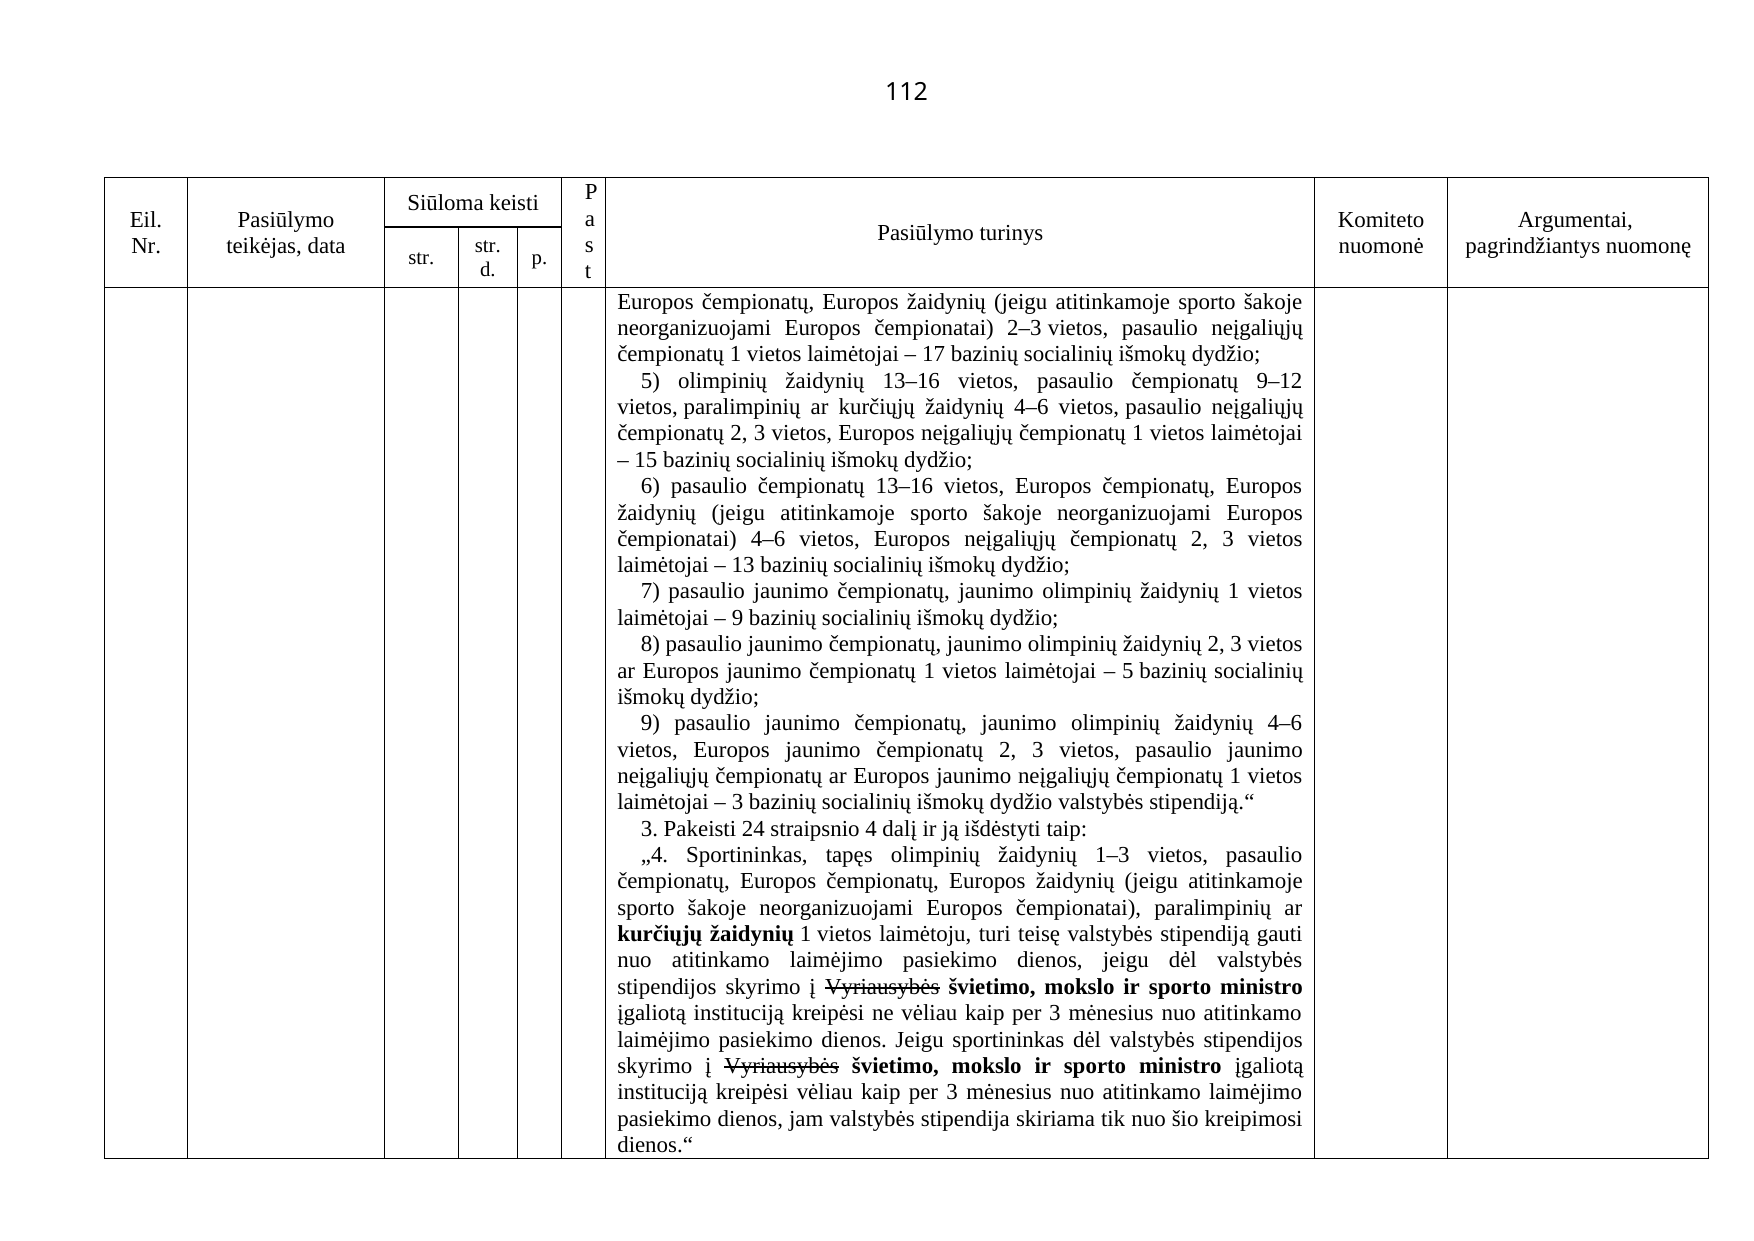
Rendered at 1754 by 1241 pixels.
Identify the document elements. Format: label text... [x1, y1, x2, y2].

table_cell [459, 288, 517, 1157]
table_cell p. [518, 228, 561, 287]
table_cell [1315, 288, 1447, 1157]
table_cell [1448, 288, 1708, 1157]
table_header Pasiūlymo teikėjas, data [188, 178, 384, 287]
table_cell [105, 288, 187, 1157]
table_header Siūloma keisti [385, 178, 561, 226]
table_header Pasiūlymo turinys [606, 178, 1314, 287]
table_cell str. [385, 228, 458, 287]
table_cell [385, 288, 458, 1157]
table_header Komiteto nuomonė [1315, 178, 1447, 287]
table_header Eil. Nr. [105, 178, 187, 287]
table_cell [562, 288, 605, 1157]
table_cell [518, 288, 561, 1157]
table_cell [188, 288, 384, 1157]
table_cell Europos čempionatų, Europos žaidynių (jeigu atitinkamoje sporto šakoje neorganizuojami Europos čempionatai) 2–3 vietos, pasaulio neįgaliųjų čempionatų 1 vietos laimėtojai – 17 bazinių socialinių išmokų dydžio; 5) olimpinių žaidynių 13–16 vietos, pasaulio čempionatų 9–12 vietos, paralimpinių ar kurčiųjų žaidynių 4–6 vietos, pasaulio neįgaliųjų čempionatų 2, 3 vietos, Europos neįgaliųjų čempionatų 1 vietos laimėtojai – 15 bazinių socialinių išmokų dydžio; 6) pasaulio čempionatų 13–16 vietos, Europos čempionatų, Europos žaidynių (jeigu atitinkamoje sporto šakoje neorganizuojami Europos čempionatai) 4–6 vietos, Europos neįgaliųjų čempionatų 2, 3 vietos laimėtojai – 13 bazinių socialinių išmokų dydžio; 7) pasaulio jaunimo čempionatų, jaunimo olimpinių žaidynių 1 vietos laimėtojai – 9 bazinių socialinių išmokų dydžio; 8) pasaulio jaunimo čempionatų, jaunimo olimpinių žaidynių 2, 3 vietos ar Europos jaunimo čempionatų 1 vietos laimėtojai – 5 bazinių socialinių išmokų dydžio; 9) pasaulio jaunimo čempionatų, jaunimo olimpinių žaidynių 4–6 vietos, Europos jaunimo čempionatų 2, 3 vietos, pasaulio jaunimo neįgaliųjų čempionatų ar Europos jaunimo neįgaliųjų čempionatų 1 vietos laimėtojai – 3 bazinių socialinių išmokų dydžio valstybės stipendiją.“ 3. Pakeisti 24 straipsnio 4 dalį ir ją išdėstyti taip: „4. Sportininkas, tapęs olimpinių žaidynių 1–3 vietos, pasaulio čempionatų, Europos čempionatų, Europos žaidynių (jeigu atitinkamoje sporto šakoje neorganizuojami Europos čempionatai), paralimpinių ar kurčiųjų žaidynių 1 vietos laimėtoju, turi teisę valstybės stipendiją gauti nuo atitinkamo laimėjimo pasiekimo dienos, jeigu dėl valstybės stipendijos skyrimo į Vyriausybės švietimo, mokslo ir sporto ministro įgaliotą instituciją kreipėsi ne vėliau kaip per 3 mėnesius nuo atitinkamo laimėjimo pasiekimo dienos. Jeigu sportininkas dėl valstybės stipendijos skyrimo į Vyriausybės švietimo, mokslo ir sporto ministro įgaliotą instituciją kreipėsi vėliau kaip per 3 mėnesius nuo atitinkamo laimėjimo pasiekimo dienos, jam valstybės stipendija skiriama tik nuo šio kreipimosi dienos.“ [606, 288, 1314, 1157]
table_header Pastabos [562, 178, 605, 287]
table_header Argumentai, pagrindžiantys nuomonę [1448, 178, 1708, 287]
table_cell str. d. [459, 228, 517, 287]
